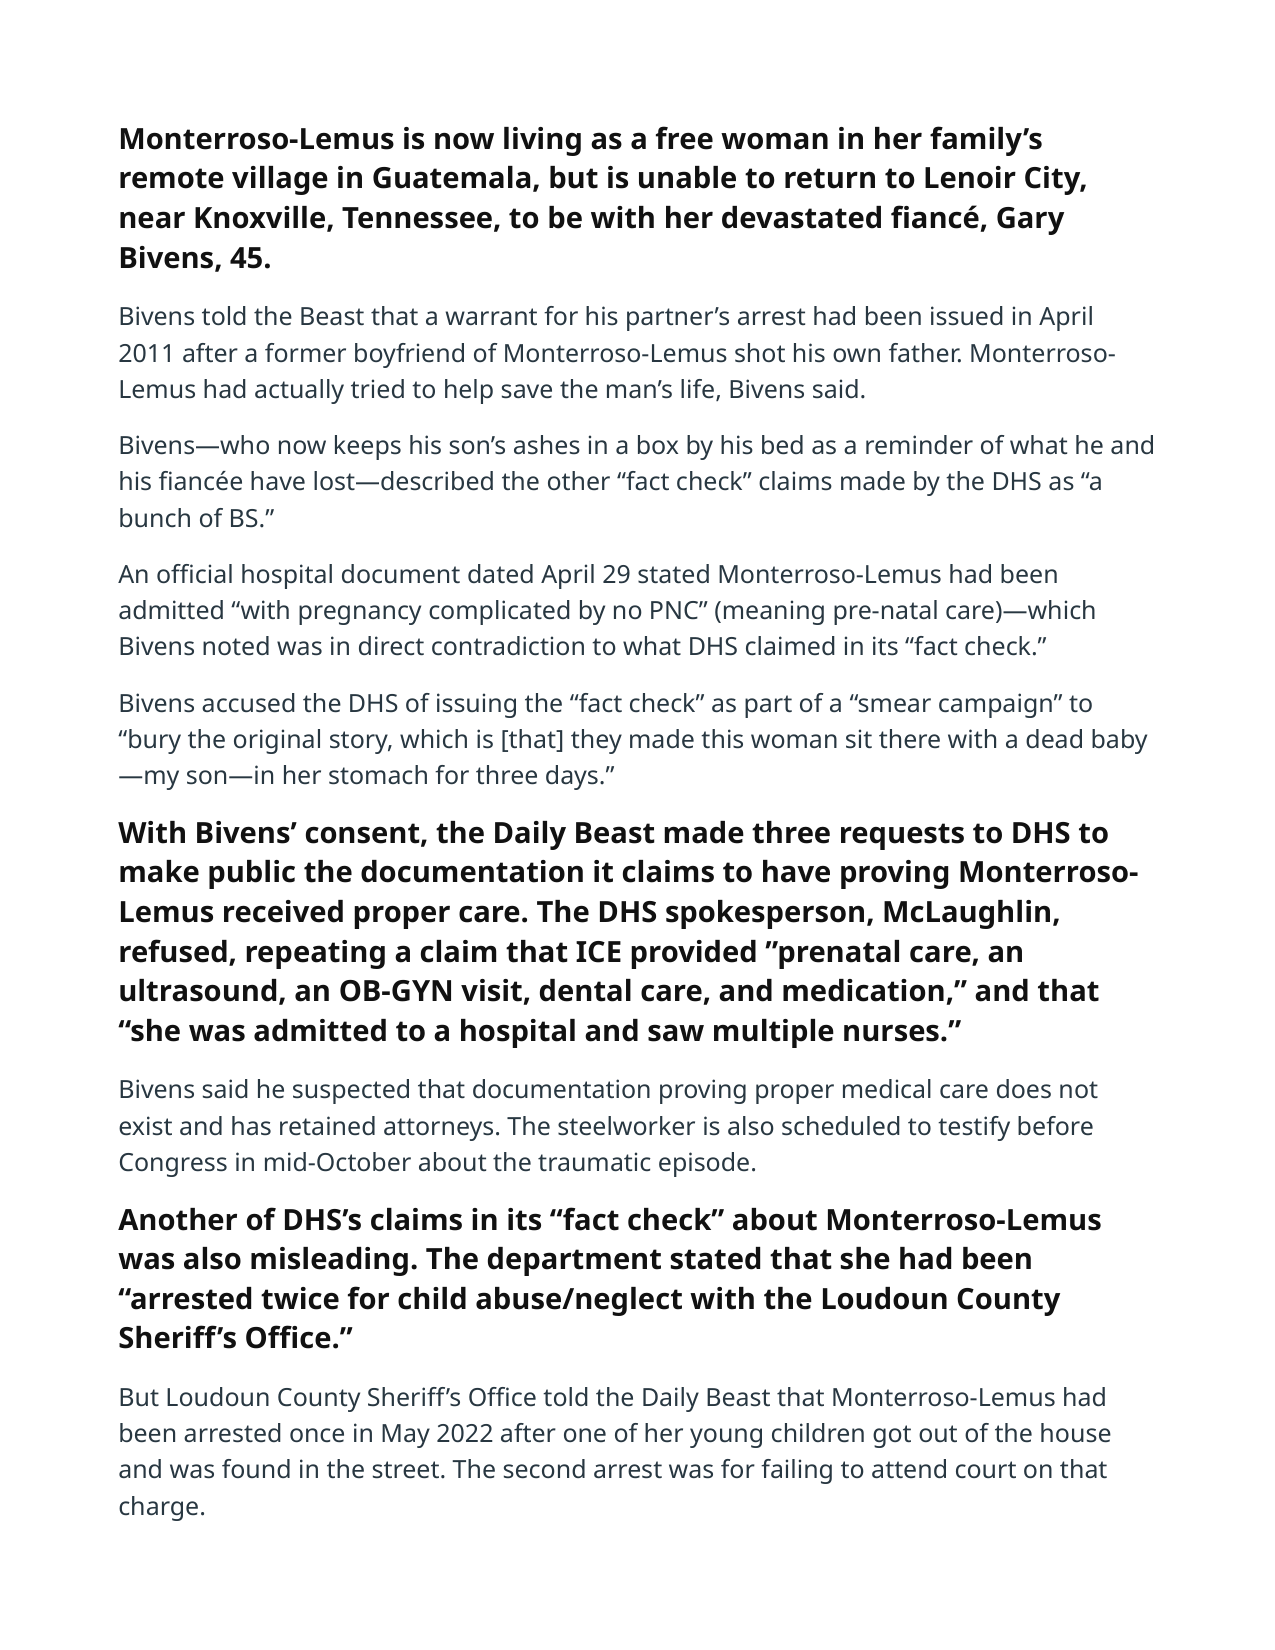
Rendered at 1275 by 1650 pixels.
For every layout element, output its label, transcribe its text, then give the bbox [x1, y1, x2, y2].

text Bivens told the Beast that a warrant for his partner’s arrest had been issued in April 2011 after a former boyfriend of Monterroso-Lemus shot his own father. Monterroso-Lemus had actually tried to help save the man’s life, Bivens said. [118, 297, 1157, 406]
text Bivens—who now keeps his son’s ashes in a box by his bed as a reminder of what he and his fiancée have lost—described the other “fact check” claims made by the DHS as “a bunch of BS.” [118, 426, 1157, 534]
text Bivens said he suspected that documentation proving proper medical care does not exist and has retained attorneys. The steelworker is also scheduled to testify before Congress in mid-October about the traumatic episode. [118, 1070, 1157, 1179]
text An official hospital document dated April 29 stated Monterroso-Lemus had been admitted “with pregnancy complicated by no PNC” (meaning pre-natal care)—which Bivens noted was in direct contradiction to what DHS claimed in its “fact check.” [118, 554, 1157, 663]
text With Bivens’ consent, the Daily Beast made three requests to DHS to make public the documentation it claims to have proving Monterroso-Lemus received proper care. The DHS spokesperson, McLaughlin, refused, repeating a claim that ICE provided ”prenatal care, an ultrasound, an OB-GYN visit, dental care, and medication,” and that “she was admitted to a hospital and saw multiple nurses.” [118, 812, 1157, 1050]
text Monterroso-Lemus is now living as a free woman in her family’s remote village in Guatemala, but is unable to return to Lenoir City, near Knoxville, Tennessee, to be with her devastated fiancé, Gary Bivens, 45. [118, 118, 1157, 277]
text Another of DHS’s claims in its “fact check” about Monterroso-Lemus was also misleading. The department stated that she had been “arrested twice for child abuse/neglect with the Loudoun County Sheriff’s Office.” [118, 1199, 1157, 1357]
text But Loudoun County Sheriff’s Office told the Daily Beast that Monterroso-Lemus had been arrested once in May 2022 after one of her young children got out of the house and was found in the street. The second arrest was for failing to attend court on that charge. [118, 1377, 1157, 1522]
text Bivens accused the DHS of issuing the “fact check” as part of a “smear campaign” to “bury the original story, which is [that] they made this woman sit there with a dead baby—my son—in her stomach for three days.” [118, 683, 1157, 792]
